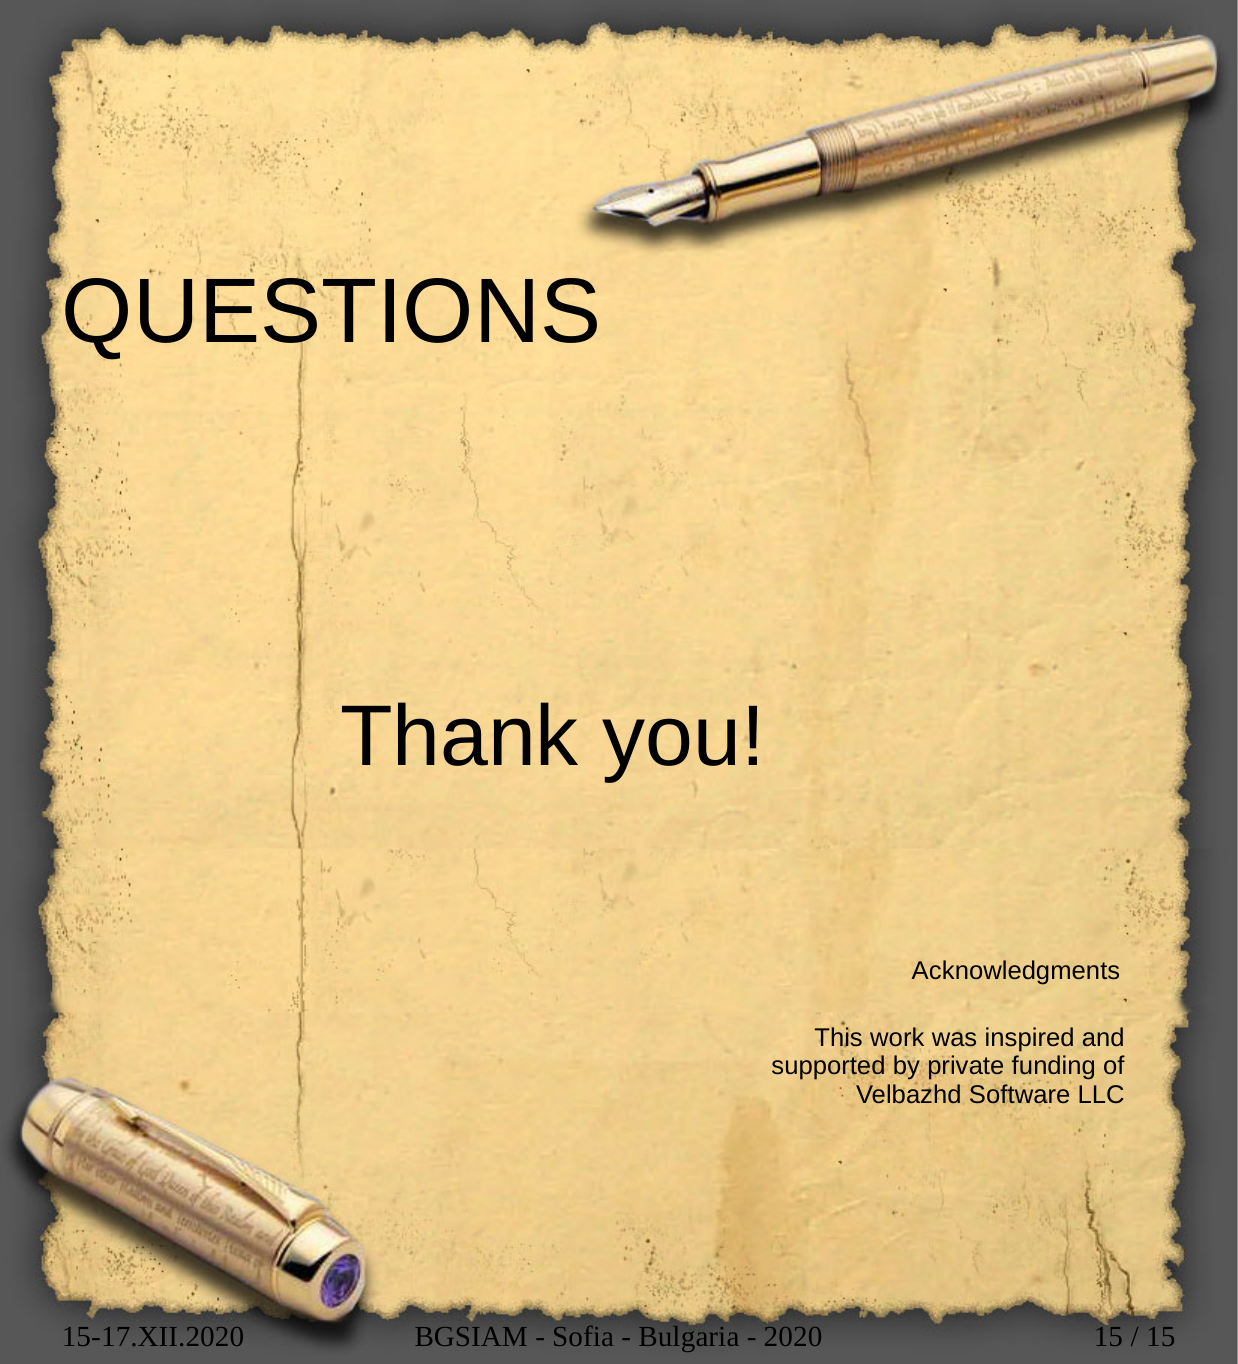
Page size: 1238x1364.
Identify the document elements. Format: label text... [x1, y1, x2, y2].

list Thank you! Acknowledgments This work was inspired and supported by private funding of Velbazhd Software LLC [61, 420, 1176, 1110]
picture [0, 0, 1238, 1364]
title Questions [61, 240, 1176, 383]
